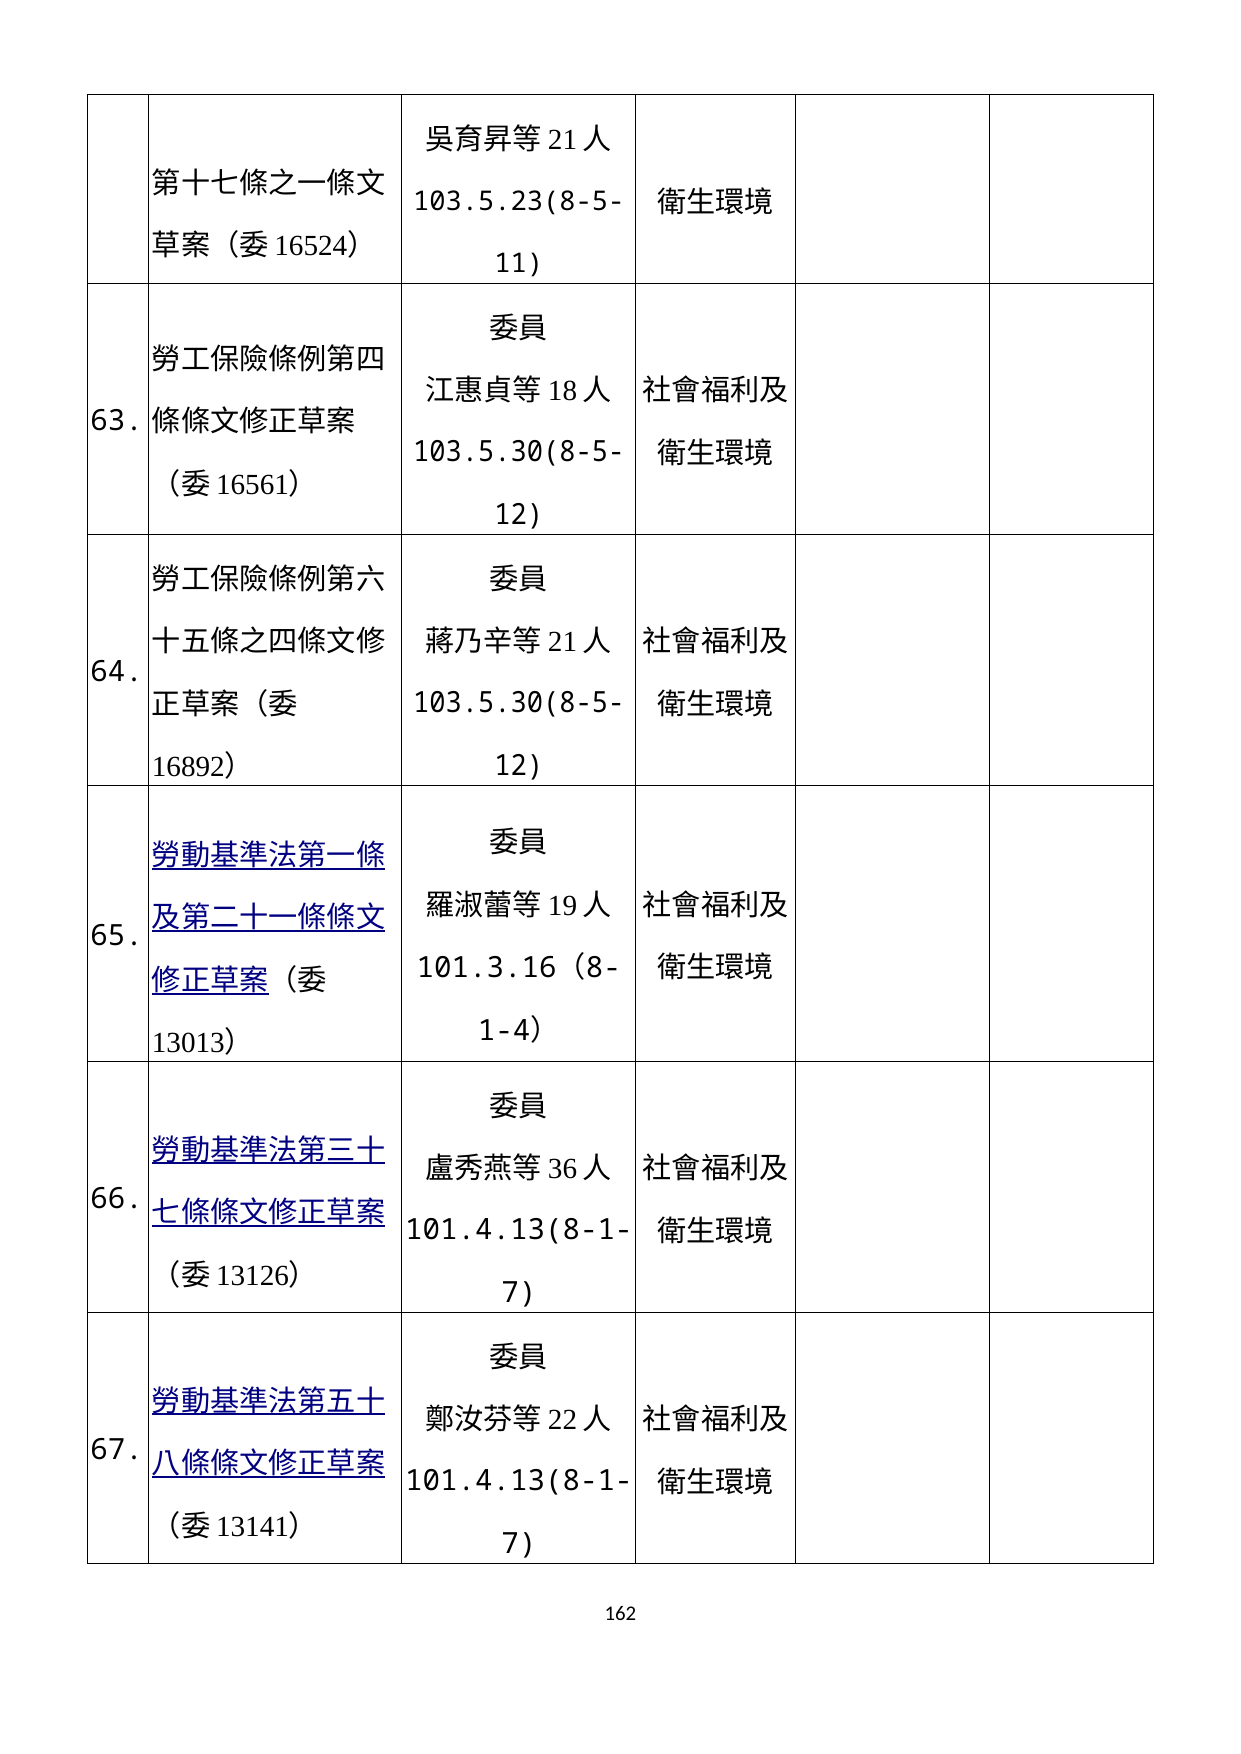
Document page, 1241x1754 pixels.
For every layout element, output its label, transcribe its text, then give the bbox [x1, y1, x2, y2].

table_cell [990, 95, 1153, 283]
table_cell 衛生環境 [636, 95, 795, 283]
table_cell [88, 1062, 148, 1312]
table_cell 勞動基準法第五十八條條文修正草案（委13141） [149, 1313, 401, 1563]
table_cell [796, 1313, 989, 1563]
table_cell 委員 蔣乃辛等21人103.5.30(8-5-12) [402, 535, 635, 785]
table_cell [88, 284, 148, 534]
table_cell [990, 284, 1153, 534]
table_cell [990, 786, 1153, 1061]
table_cell 社會福利及衛生環境 [636, 1313, 795, 1563]
table_cell 吳育昇等21人103.5.23(8-5-11) [402, 95, 635, 283]
table_cell [88, 1313, 148, 1563]
table_cell 委員 鄭汝芬等22人101.4.13(8-1-7) [402, 1313, 635, 1563]
table_cell [796, 1062, 989, 1312]
table_cell [796, 786, 989, 1061]
table_cell 委員 羅淑蕾等19人 101.3.16（8-1-4） [402, 786, 635, 1061]
table_cell [990, 1313, 1153, 1563]
table_cell [990, 535, 1153, 785]
table_cell 社會福利及衛生環境 [636, 284, 795, 534]
table_cell 勞動基準法第一條及第二十一條條文修正草案（委13013） [149, 786, 401, 1061]
table_cell [796, 284, 989, 534]
table_cell 委員 江惠貞等18人103.5.30(8-5-12) [402, 284, 635, 534]
table_cell [88, 95, 148, 283]
table_cell [88, 535, 148, 785]
table_cell 勞動基準法第三十七條條文修正草案（委13126） [149, 1062, 401, 1312]
table_cell 勞工保險條例第四條條文修正草案（委16561） [149, 284, 401, 534]
table_cell 第十七條之一條文草案（委16524） [149, 95, 401, 283]
table_cell 社會福利及衛生環境 [636, 535, 795, 785]
table_cell 社會福利及衛生環境 [636, 786, 795, 1061]
table_cell [990, 1062, 1153, 1312]
table_cell 勞工保險條例第六十五條之四條文修正草案（委16892） [149, 535, 401, 785]
table_cell 委員 盧秀燕等36人101.4.13(8-1-7) [402, 1062, 635, 1312]
table_cell 社會福利及衛生環境 [636, 1062, 795, 1312]
table_cell [796, 535, 989, 785]
table_cell [796, 95, 989, 283]
table_cell [88, 786, 148, 1061]
